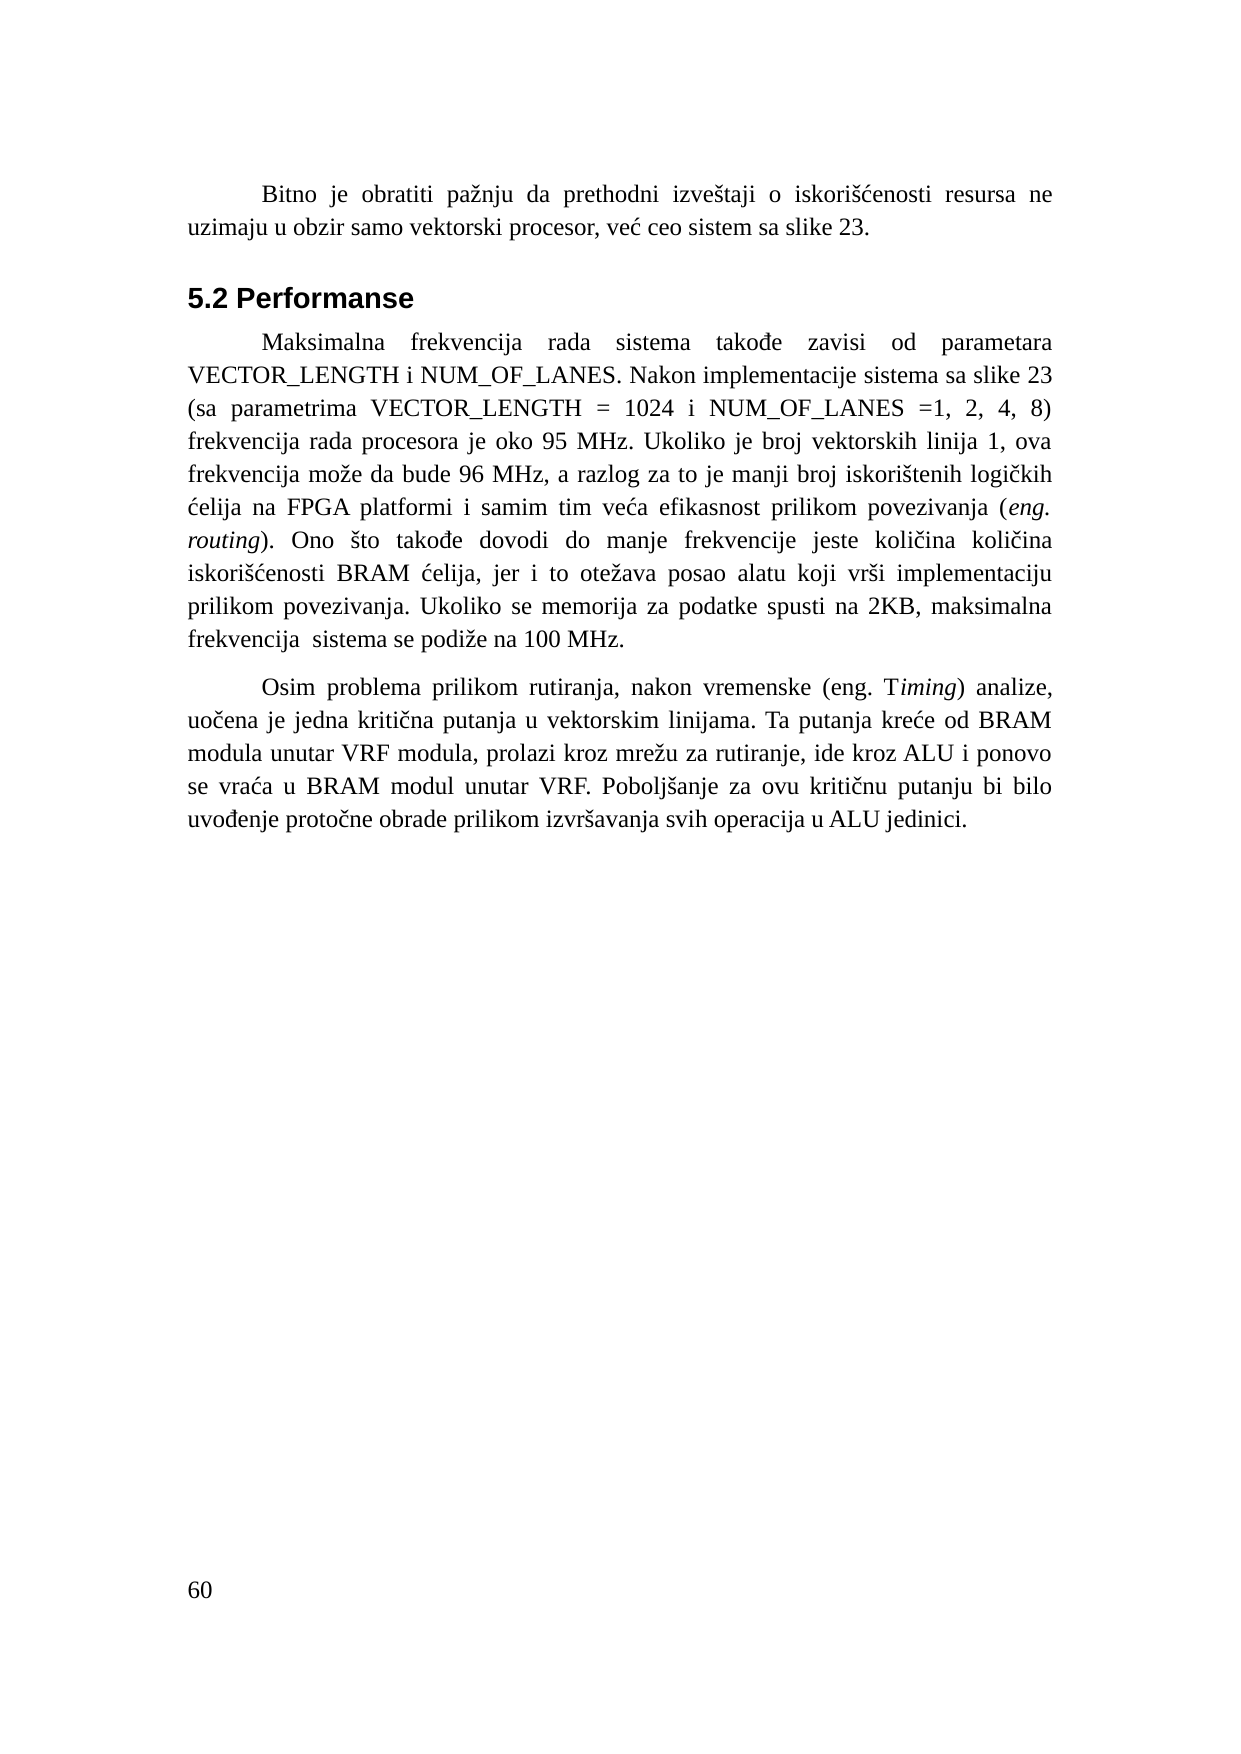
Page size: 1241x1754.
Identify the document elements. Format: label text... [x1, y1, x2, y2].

text Maksimalna frekvencija rada sistema takođe zavisi od parametara VECTOR_LENGTH i NUM_OF_LANES. Nakon implementacije sistema sa slike 23 (sa parametrima VECTOR_LENGTH = 1024 i NUM_OF_LANES =1, 2, 4, 8) frekvencija rada procesora je oko 95 MHz. Ukoliko je broj vektorskih linija 1, ova frekvencija može da bude 96 MHz, a razlog za to je manji broj iskorištenih logičkih ćelija na FPGA platformi i samim tim veća efikasnost prilikom povezivanja (eng. routing). Ono što takođe dovodi do manje frekvencije jeste količina količina iskorišćenosti BRAM ćelija, jer i to otežava posao alatu koji vrši implementaciju prilikom povezivanja. Ukoliko se memorija za podatke spusti na 2KB, maksimalna frekvencija sistema se podiže na 100 MHz. [187, 327, 1053, 653]
text Bitno je obratiti pažnju da prethodni izveštaji o iskorišćenosti resursa ne uzimaju u obzir samo vektorski procesor, već ceo sistem sa slike 23. [187, 179, 1053, 241]
subtitle 5.2 Performanse [187, 281, 1053, 314]
text Osim problema prilikom rutiranja, nakon vremenske (eng. Timing) analize, uočena je jedna kritična putanja u vektorskim linijama. Ta putanja kreće od BRAM modula unutar VRF modula, prolazi kroz mrežu za rutiranje, ide kroz ALU i ponovo se vraća u BRAM modul unutar VRF. Poboljšanje za ovu kritičnu putanju bi bilo uvođenje protočne obrade prilikom izvršavanja svih operacija u ALU jedinici. [187, 672, 1053, 833]
